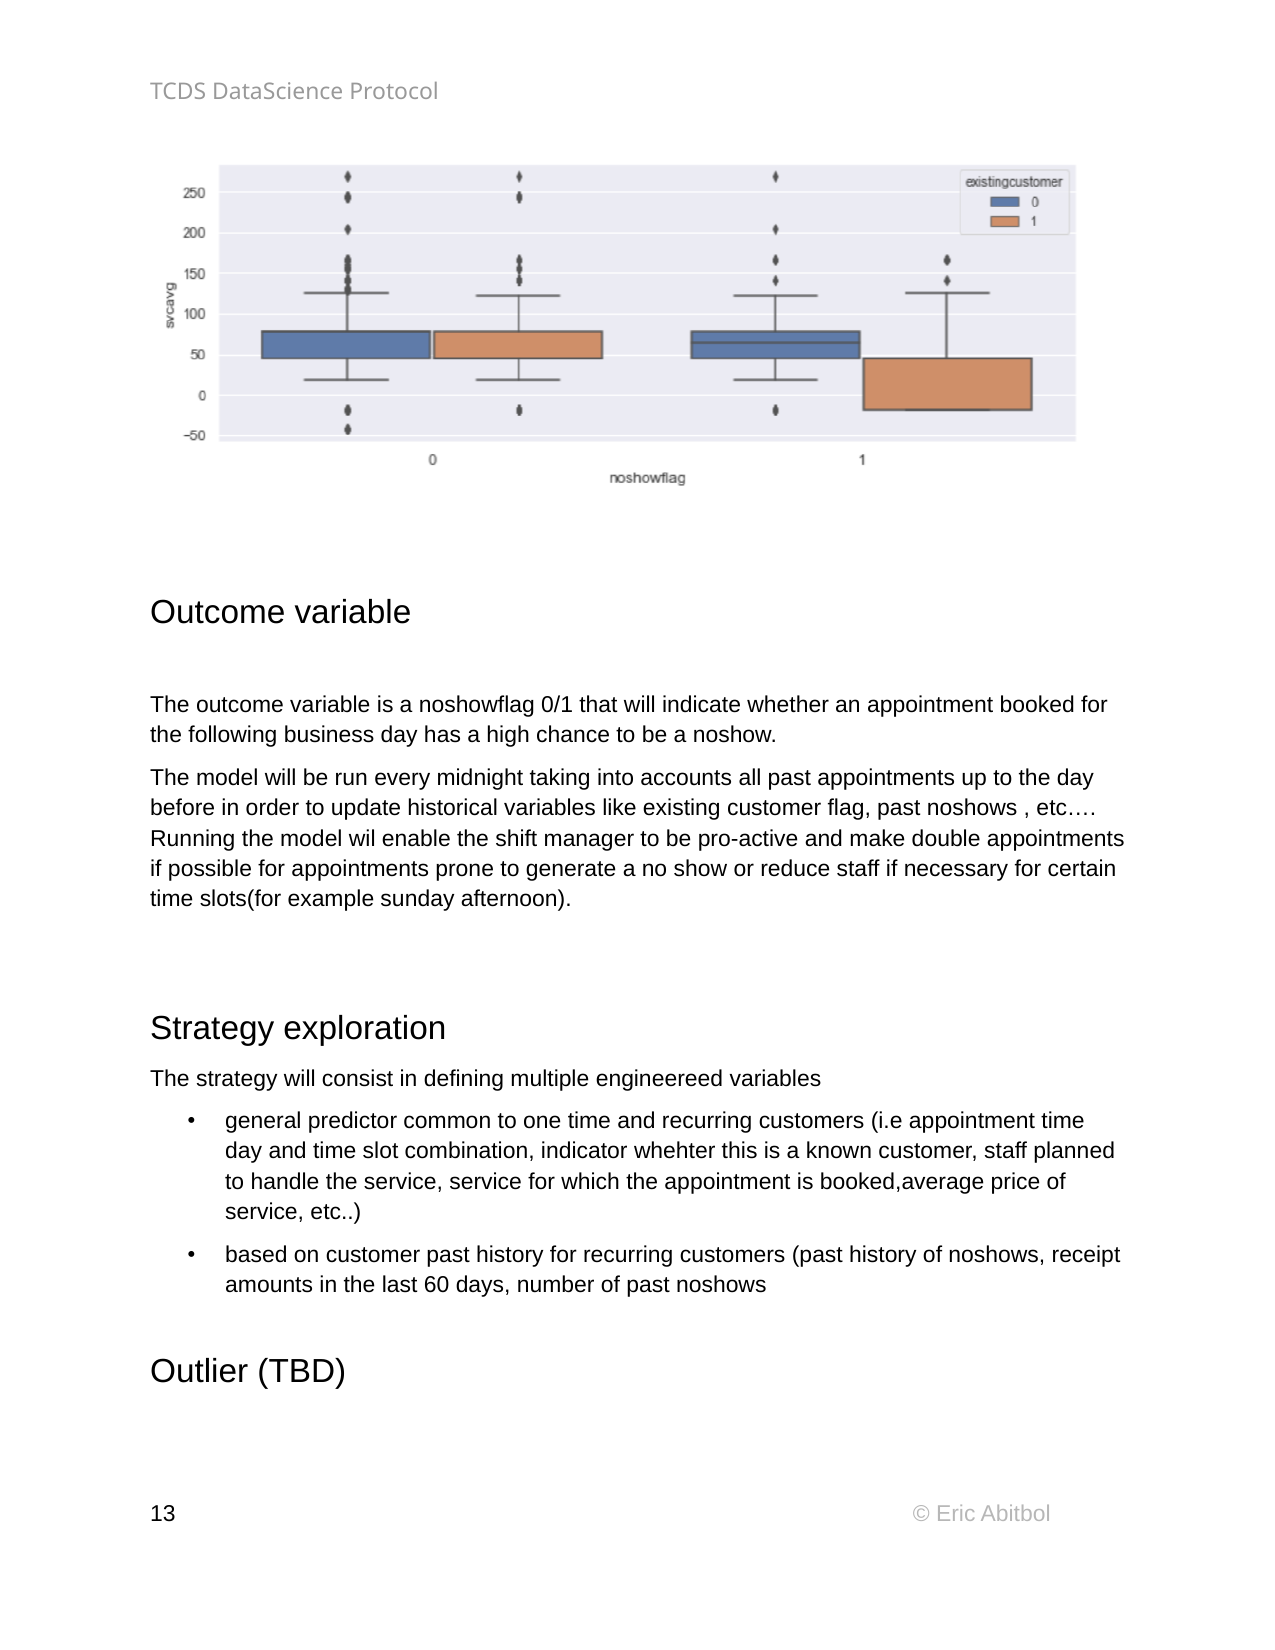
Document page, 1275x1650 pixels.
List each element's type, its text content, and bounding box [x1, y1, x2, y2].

text The outcome variable is a noshowflag 0/1 that will indicate whether an appointment booked for the following business day has a high chance to be a noshow. [150, 691, 1125, 748]
subtitle Outcome variable [150, 592, 1125, 630]
text The strategy will consist in defining multiple engineereed variables [150, 1064, 1125, 1091]
picture [150, 150, 1125, 492]
subtitle Strategy exploration [150, 1008, 1125, 1046]
text The model will be run every midnight taking into accounts all past appointments up to the day before in order to update historical variables like existing customer flag, past noshows , etc…. Running the model wil enable the shift manager to be pro-active and make double appointments if possible for appointments prone to generate a no show or reduce staff if necessary for certain time slots(for example sunday afternoon). [150, 764, 1125, 911]
list general predictor common to one time and recurring customers (i.e appointment time day and time slot combination, indicator whehter this is a known customer, staff planned to handle the service, service for which the appointment is booked,average price of service, etc..) [187, 1107, 1125, 1224]
subtitle Outlier (TBD) [150, 1351, 1125, 1389]
list based on customer past history for recurring customers (past history of noshows, receipt amounts in the last 60 days, number of past noshows [187, 1241, 1125, 1297]
